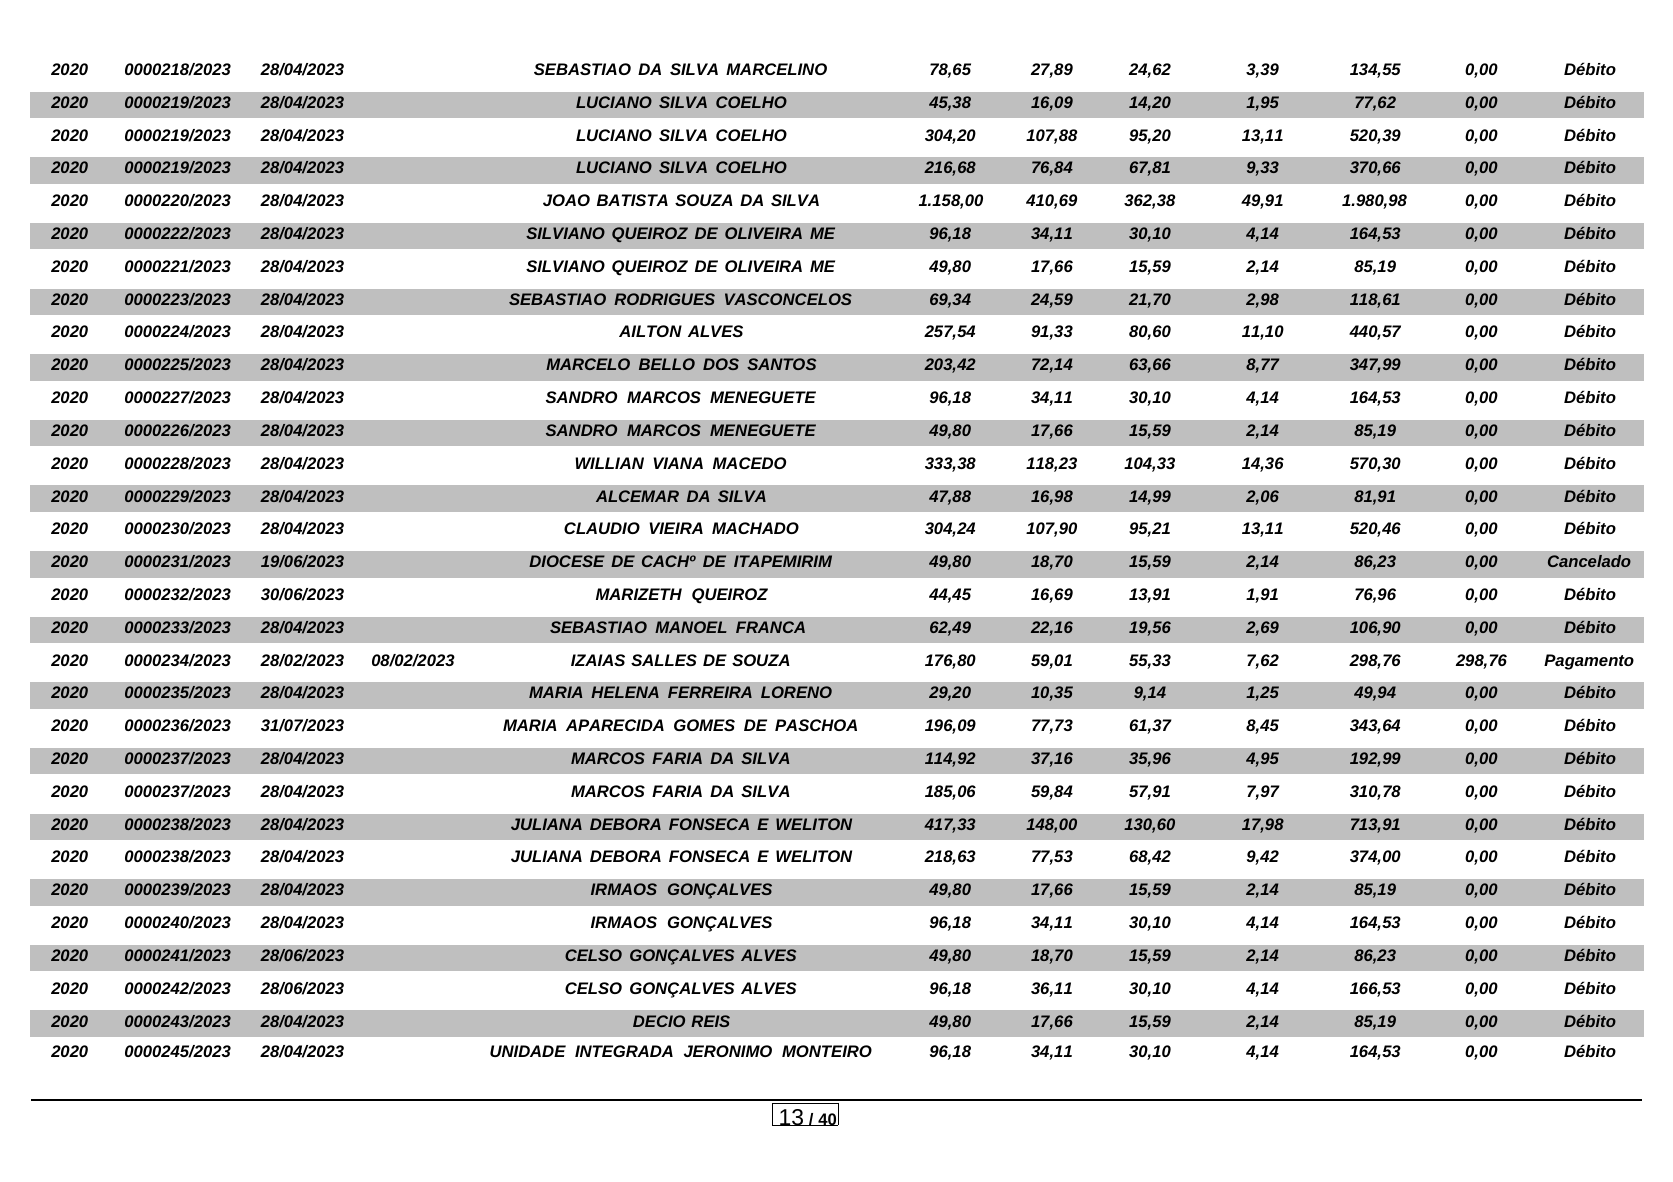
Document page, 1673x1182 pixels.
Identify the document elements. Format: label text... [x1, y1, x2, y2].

table_cell 0000233/2023 [105, 617, 245, 643]
table_cell Débito [1524, 1010, 1644, 1037]
table_cell [358, 250, 471, 288]
table_cell 10,35 [1005, 682, 1101, 709]
table_cell [358, 381, 471, 420]
table_cell AILTON ALVES [471, 315, 896, 354]
table_cell Débito [1524, 906, 1644, 945]
table_cell Débito [1524, 971, 1644, 1010]
table_cell [358, 617, 471, 643]
table_cell 14,20 [1101, 92, 1209, 118]
table_header 0000218/2023 [105, 60, 245, 92]
table_cell 2020 [30, 617, 105, 643]
table_cell 107,88 [1005, 118, 1101, 157]
table_header SEBASTIAO DA SILVA MARCELINO [471, 60, 896, 92]
table_cell 2020 [30, 945, 105, 971]
table_cell 76,96 [1313, 578, 1432, 617]
table_cell 2020 [30, 381, 105, 420]
table_cell 8,77 [1209, 354, 1313, 381]
table_cell [358, 775, 471, 813]
table_cell Débito [1524, 578, 1644, 617]
table_header 27,89 [1005, 60, 1101, 92]
table_cell 2,14 [1209, 1010, 1313, 1037]
table_cell 28/04/2023 [245, 223, 358, 249]
table_cell 16,98 [1005, 485, 1101, 512]
table_cell 49,80 [896, 879, 1005, 906]
table_cell 0000240/2023 [105, 906, 245, 945]
table_cell 0,00 [1432, 840, 1524, 879]
table_cell 17,66 [1005, 879, 1101, 906]
table_cell 570,30 [1313, 446, 1432, 485]
table_cell 15,59 [1101, 1010, 1209, 1037]
table_cell [358, 157, 471, 184]
table_cell [358, 971, 471, 1010]
table_cell 333,38 [896, 446, 1005, 485]
table_cell 0,00 [1432, 184, 1524, 223]
table_cell WILLIAN VIANA MACEDO [471, 446, 896, 485]
table_cell JULIANA DEBORA FONSECA E WELITON [471, 840, 896, 879]
table_cell 72,14 [1005, 354, 1101, 381]
table_cell 192,99 [1313, 748, 1432, 774]
table_cell Débito [1524, 814, 1644, 840]
table_cell IRMAOS GONÇALVES [471, 879, 896, 906]
table_cell [358, 1010, 471, 1037]
table_cell 203,42 [896, 354, 1005, 381]
table_header [358, 60, 471, 92]
table_cell 49,80 [896, 250, 1005, 288]
table_cell 0,00 [1432, 709, 1524, 748]
table_cell [358, 709, 471, 748]
table_cell 2,14 [1209, 945, 1313, 971]
table_cell 2,14 [1209, 420, 1313, 446]
table_cell 49,91 [1209, 184, 1313, 223]
table_cell 0,00 [1432, 879, 1524, 906]
table_cell 118,61 [1313, 289, 1432, 315]
table_cell CELSO GONÇALVES ALVES [471, 971, 896, 1010]
table_cell 28/04/2023 [245, 354, 358, 381]
table_cell 0000223/2023 [105, 289, 245, 315]
table_cell 0,00 [1432, 551, 1524, 578]
table_cell 28/04/2023 [245, 446, 358, 485]
table_cell 17,66 [1005, 1010, 1101, 1037]
table_cell 104,33 [1101, 446, 1209, 485]
table_cell 0,00 [1432, 250, 1524, 288]
table_cell 28/04/2023 [245, 157, 358, 184]
table_cell 30,10 [1101, 906, 1209, 945]
table_cell 304,24 [896, 512, 1005, 551]
table_cell 8,45 [1209, 709, 1313, 748]
table_cell [358, 879, 471, 906]
table_cell 17,66 [1005, 250, 1101, 288]
table_cell [358, 1037, 471, 1063]
table_cell 2020 [30, 485, 105, 512]
table_cell 0,00 [1432, 223, 1524, 249]
table_cell 28/06/2023 [245, 945, 358, 971]
table_cell 4,14 [1209, 906, 1313, 945]
table_cell 47,88 [896, 485, 1005, 512]
table_cell 28/04/2023 [245, 906, 358, 945]
table_cell 35,96 [1101, 748, 1209, 774]
table_cell 28/04/2023 [245, 315, 358, 354]
table_cell SANDRO MARCOS MENEGUETE [471, 420, 896, 446]
table_cell 0,00 [1432, 971, 1524, 1010]
table_cell 30,10 [1101, 381, 1209, 420]
table_cell 176,80 [896, 643, 1005, 682]
table_cell [358, 420, 471, 446]
table_cell 55,33 [1101, 643, 1209, 682]
table_cell 59,01 [1005, 643, 1101, 682]
table_cell 95,21 [1101, 512, 1209, 551]
table_header 24,62 [1101, 60, 1209, 92]
table_cell 310,78 [1313, 775, 1432, 813]
table_cell 13,91 [1101, 578, 1209, 617]
table_cell 80,60 [1101, 315, 1209, 354]
table_cell 0000229/2023 [105, 485, 245, 512]
table_cell 91,33 [1005, 315, 1101, 354]
table_cell 2020 [30, 643, 105, 682]
table_cell 2020 [30, 157, 105, 184]
table_header 78,65 [896, 60, 1005, 92]
table_cell 2020 [30, 512, 105, 551]
table_cell 0,00 [1432, 420, 1524, 446]
table_cell 96,18 [896, 223, 1005, 249]
table_cell 59,84 [1005, 775, 1101, 813]
table_cell 4,95 [1209, 748, 1313, 774]
table_cell 0000236/2023 [105, 709, 245, 748]
table_cell 0000239/2023 [105, 879, 245, 906]
table_cell Débito [1524, 354, 1644, 381]
table_header 0,00 [1432, 60, 1524, 92]
table_cell 0000231/2023 [105, 551, 245, 578]
table_cell 2020 [30, 118, 105, 157]
table_cell 11,10 [1209, 315, 1313, 354]
table_cell 19/06/2023 [245, 551, 358, 578]
table_cell Débito [1524, 748, 1644, 774]
table_cell 31/07/2023 [245, 709, 358, 748]
table_cell 0,00 [1432, 748, 1524, 774]
table_header 2020 [30, 60, 105, 92]
table_cell 417,33 [896, 814, 1005, 840]
table_cell 0,00 [1432, 1037, 1524, 1063]
table_cell 370,66 [1313, 157, 1432, 184]
table_cell SILVIANO QUEIROZ DE OLIVEIRA ME [471, 223, 896, 249]
table_cell Débito [1524, 92, 1644, 118]
table_cell 68,42 [1101, 840, 1209, 879]
table_cell 96,18 [896, 971, 1005, 1010]
table_cell 28/06/2023 [245, 971, 358, 1010]
table_cell 343,64 [1313, 709, 1432, 748]
table_cell 63,66 [1101, 354, 1209, 381]
table_cell IZAIAS SALLES DE SOUZA [471, 643, 896, 682]
table_cell 2020 [30, 250, 105, 288]
table_cell Débito [1524, 775, 1644, 813]
table_cell Débito [1524, 250, 1644, 288]
table_cell 2020 [30, 315, 105, 354]
table_cell [358, 512, 471, 551]
table_cell 0,00 [1432, 682, 1524, 709]
table_cell 15,59 [1101, 551, 1209, 578]
table_cell 2020 [30, 971, 105, 1010]
table_cell 0,00 [1432, 485, 1524, 512]
table_cell 34,11 [1005, 1037, 1101, 1063]
table_cell 4,14 [1209, 381, 1313, 420]
table_cell 0000220/2023 [105, 184, 245, 223]
table_cell Débito [1524, 617, 1644, 643]
table_cell 37,16 [1005, 748, 1101, 774]
table_cell 28/04/2023 [245, 748, 358, 774]
table_cell 4,14 [1209, 223, 1313, 249]
table_cell 49,80 [896, 945, 1005, 971]
table_cell Débito [1524, 485, 1644, 512]
table_cell 2,14 [1209, 551, 1313, 578]
table_cell 28/04/2023 [245, 485, 358, 512]
table_cell 9,14 [1101, 682, 1209, 709]
table_cell 7,97 [1209, 775, 1313, 813]
table_cell SEBASTIAO MANOEL FRANCA [471, 617, 896, 643]
table_cell 2020 [30, 1037, 105, 1063]
table_cell 69,34 [896, 289, 1005, 315]
table_cell LUCIANO SILVA COELHO [471, 92, 896, 118]
table_cell 0000235/2023 [105, 682, 245, 709]
table_cell 28/04/2023 [245, 617, 358, 643]
table_cell 28/04/2023 [245, 289, 358, 315]
table_header 3,39 [1209, 60, 1313, 92]
table_cell Débito [1524, 184, 1644, 223]
table_cell 0000219/2023 [105, 118, 245, 157]
table_cell 2020 [30, 1010, 105, 1037]
table_cell MARIZETH QUEIROZ [471, 578, 896, 617]
table_cell [358, 184, 471, 223]
table_cell 107,90 [1005, 512, 1101, 551]
table_cell 13,11 [1209, 118, 1313, 157]
table_cell 2020 [30, 551, 105, 578]
table_cell 410,69 [1005, 184, 1101, 223]
table_cell 9,33 [1209, 157, 1313, 184]
table_cell 95,20 [1101, 118, 1209, 157]
table_cell MARCELO BELLO DOS SANTOS [471, 354, 896, 381]
table_cell [358, 945, 471, 971]
table_cell 118,23 [1005, 446, 1101, 485]
table_cell 2020 [30, 906, 105, 945]
table_cell LUCIANO SILVA COELHO [471, 118, 896, 157]
table_cell Débito [1524, 289, 1644, 315]
table_cell 0,00 [1432, 157, 1524, 184]
table_cell SEBASTIAO RODRIGUES VASCONCELOS [471, 289, 896, 315]
table_cell 0,00 [1432, 617, 1524, 643]
table_cell 0000225/2023 [105, 354, 245, 381]
table_cell [358, 315, 471, 354]
table_cell 0,00 [1432, 814, 1524, 840]
table_cell 30,10 [1101, 971, 1209, 1010]
table_cell 96,18 [896, 1037, 1005, 1063]
table_cell 96,18 [896, 906, 1005, 945]
table_cell LUCIANO SILVA COELHO [471, 157, 896, 184]
table_cell 520,39 [1313, 118, 1432, 157]
table_cell ALCEMAR DA SILVA [471, 485, 896, 512]
table_cell 30,10 [1101, 223, 1209, 249]
table_cell 2,14 [1209, 879, 1313, 906]
table_cell 17,98 [1209, 814, 1313, 840]
table_cell 28/04/2023 [245, 814, 358, 840]
table_cell Pagamento [1524, 643, 1644, 682]
table_cell 85,19 [1313, 879, 1432, 906]
table_cell UNIDADE INTEGRADA JERONIMO MONTEIRO [471, 1037, 896, 1063]
table_cell 76,84 [1005, 157, 1101, 184]
table_cell 14,36 [1209, 446, 1313, 485]
table_cell [358, 354, 471, 381]
table_cell Débito [1524, 223, 1644, 249]
table_cell 0000232/2023 [105, 578, 245, 617]
table_cell 62,49 [896, 617, 1005, 643]
table_cell SANDRO MARCOS MENEGUETE [471, 381, 896, 420]
table_cell 28/04/2023 [245, 682, 358, 709]
table_cell 130,60 [1101, 814, 1209, 840]
table_cell Débito [1524, 945, 1644, 971]
table_cell 304,20 [896, 118, 1005, 157]
table_cell 0000226/2023 [105, 420, 245, 446]
table_cell 2020 [30, 879, 105, 906]
table_cell [358, 814, 471, 840]
table_cell MARIA HELENA FERREIRA LORENO [471, 682, 896, 709]
table_cell 17,66 [1005, 420, 1101, 446]
table_cell 57,91 [1101, 775, 1209, 813]
table_cell 0,00 [1432, 381, 1524, 420]
table_cell 520,46 [1313, 512, 1432, 551]
table_cell 18,70 [1005, 551, 1101, 578]
table_cell 15,59 [1101, 250, 1209, 288]
table_cell 9,42 [1209, 840, 1313, 879]
table_cell 0000222/2023 [105, 223, 245, 249]
table_cell 4,14 [1209, 1037, 1313, 1063]
table_cell 2020 [30, 709, 105, 748]
table_cell Débito [1524, 512, 1644, 551]
table_cell 2020 [30, 223, 105, 249]
table_cell 440,57 [1313, 315, 1432, 354]
table_cell SILVIANO QUEIROZ DE OLIVEIRA ME [471, 250, 896, 288]
table_cell DIOCESE DE CACHº DE ITAPEMIRIM [471, 551, 896, 578]
table_cell 0,00 [1432, 289, 1524, 315]
table_cell 77,73 [1005, 709, 1101, 748]
table_cell 85,19 [1313, 420, 1432, 446]
table_cell 15,59 [1101, 879, 1209, 906]
table_cell IRMAOS GONÇALVES [471, 906, 896, 945]
table_cell 44,45 [896, 578, 1005, 617]
table_cell 0,00 [1432, 92, 1524, 118]
table_cell 28/04/2023 [245, 879, 358, 906]
table_cell 0000242/2023 [105, 971, 245, 1010]
table_cell 0000228/2023 [105, 446, 245, 485]
table_cell 216,68 [896, 157, 1005, 184]
table_cell 148,00 [1005, 814, 1101, 840]
table_cell 15,59 [1101, 945, 1209, 971]
table_cell 67,81 [1101, 157, 1209, 184]
table_header 28/04/2023 [245, 60, 358, 92]
table_cell 0000237/2023 [105, 748, 245, 774]
table_cell 77,53 [1005, 840, 1101, 879]
table_cell 2020 [30, 814, 105, 840]
table_cell 0,00 [1432, 578, 1524, 617]
table_cell 166,53 [1313, 971, 1432, 1010]
table_cell 86,23 [1313, 551, 1432, 578]
table_cell Débito [1524, 118, 1644, 157]
table_cell 0000221/2023 [105, 250, 245, 288]
table_cell Débito [1524, 709, 1644, 748]
table_cell Débito [1524, 879, 1644, 906]
table_cell 2020 [30, 748, 105, 774]
table_cell Cancelado [1524, 551, 1644, 578]
table_cell 30/06/2023 [245, 578, 358, 617]
table_cell [358, 906, 471, 945]
table_cell 2,06 [1209, 485, 1313, 512]
table_cell Débito [1524, 420, 1644, 446]
table_cell Débito [1524, 446, 1644, 485]
table_cell Débito [1524, 157, 1644, 184]
table_cell 29,20 [896, 682, 1005, 709]
table_cell 1.158,00 [896, 184, 1005, 223]
table_cell 49,80 [896, 551, 1005, 578]
table_cell 257,54 [896, 315, 1005, 354]
table_cell 106,90 [1313, 617, 1432, 643]
table_cell [358, 551, 471, 578]
table_cell 4,14 [1209, 971, 1313, 1010]
table_cell 1.980,98 [1313, 184, 1432, 223]
table_cell 0000230/2023 [105, 512, 245, 551]
table_cell 185,06 [896, 775, 1005, 813]
table_cell [358, 748, 471, 774]
table_header Débito [1524, 60, 1644, 92]
table_cell 28/04/2023 [245, 1010, 358, 1037]
table_cell [358, 578, 471, 617]
table_cell 45,38 [896, 92, 1005, 118]
table_cell 34,11 [1005, 223, 1101, 249]
table_cell 86,23 [1313, 945, 1432, 971]
table_cell 28/04/2023 [245, 118, 358, 157]
table_cell 96,18 [896, 381, 1005, 420]
table_cell 85,19 [1313, 1010, 1432, 1037]
table_cell 0,00 [1432, 118, 1524, 157]
table_cell 2020 [30, 840, 105, 879]
table_cell 81,91 [1313, 485, 1432, 512]
table_cell 0000237/2023 [105, 775, 245, 813]
table_cell [358, 289, 471, 315]
table_cell 298,76 [1313, 643, 1432, 682]
table_cell 164,53 [1313, 223, 1432, 249]
table_cell 0000219/2023 [105, 92, 245, 118]
table_cell [358, 840, 471, 879]
table_cell 298,76 [1432, 643, 1524, 682]
table_cell 16,09 [1005, 92, 1101, 118]
table_cell DECIO REIS [471, 1010, 896, 1037]
table_cell 2020 [30, 775, 105, 813]
table_cell 19,56 [1101, 617, 1209, 643]
table_cell 49,80 [896, 420, 1005, 446]
table_cell 164,53 [1313, 381, 1432, 420]
table_cell 164,53 [1313, 1037, 1432, 1063]
table_cell 0000238/2023 [105, 814, 245, 840]
table_cell 7,62 [1209, 643, 1313, 682]
table_cell 218,63 [896, 840, 1005, 879]
table_cell [358, 92, 471, 118]
table_cell [358, 446, 471, 485]
table_cell 0,00 [1432, 354, 1524, 381]
table_cell [358, 118, 471, 157]
table_header 134,55 [1313, 60, 1432, 92]
table_cell 36,11 [1005, 971, 1101, 1010]
table_cell 713,91 [1313, 814, 1432, 840]
table_cell 15,59 [1101, 420, 1209, 446]
table_cell MARCOS FARIA DA SILVA [471, 748, 896, 774]
table_cell 18,70 [1005, 945, 1101, 971]
table_cell 28/04/2023 [245, 512, 358, 551]
table_cell 2020 [30, 184, 105, 223]
table_cell 0000234/2023 [105, 643, 245, 682]
table_cell 374,00 [1313, 840, 1432, 879]
table_cell 1,25 [1209, 682, 1313, 709]
table_cell 1,91 [1209, 578, 1313, 617]
table_cell 1,95 [1209, 92, 1313, 118]
table_cell 28/04/2023 [245, 840, 358, 879]
table_cell 34,11 [1005, 381, 1101, 420]
table_cell JULIANA DEBORA FONSECA E WELITON [471, 814, 896, 840]
table_cell 0000238/2023 [105, 840, 245, 879]
table_cell 0,00 [1432, 315, 1524, 354]
table_cell JOAO BATISTA SOUZA DA SILVA [471, 184, 896, 223]
table_cell 30,10 [1101, 1037, 1209, 1063]
table_cell 28/04/2023 [245, 381, 358, 420]
table_cell 13,11 [1209, 512, 1313, 551]
table_cell 2,98 [1209, 289, 1313, 315]
table_cell CLAUDIO VIEIRA MACHADO [471, 512, 896, 551]
table_cell 2020 [30, 420, 105, 446]
table_cell Débito [1524, 682, 1644, 709]
table_cell 347,99 [1313, 354, 1432, 381]
table_cell 0,00 [1432, 775, 1524, 813]
table_cell 22,16 [1005, 617, 1101, 643]
table_cell 114,92 [896, 748, 1005, 774]
table_cell 0000227/2023 [105, 381, 245, 420]
table_cell 196,09 [896, 709, 1005, 748]
table_cell 0000241/2023 [105, 945, 245, 971]
table_cell 77,62 [1313, 92, 1432, 118]
table_cell 0,00 [1432, 512, 1524, 551]
table_cell 0,00 [1432, 1010, 1524, 1037]
table_cell 28/04/2023 [245, 92, 358, 118]
table_cell 2020 [30, 289, 105, 315]
table_cell 2,14 [1209, 250, 1313, 288]
table_cell 0,00 [1432, 446, 1524, 485]
table_cell 49,94 [1313, 682, 1432, 709]
table_cell 2,69 [1209, 617, 1313, 643]
table_cell 28/04/2023 [245, 184, 358, 223]
table_cell MARIA APARECIDA GOMES DE PASCHOA [471, 709, 896, 748]
table_cell 0000243/2023 [105, 1010, 245, 1037]
table_cell Débito [1524, 381, 1644, 420]
table_cell 49,80 [896, 1010, 1005, 1037]
table_cell 0000245/2023 [105, 1037, 245, 1063]
table_cell 28/04/2023 [245, 1037, 358, 1063]
table_cell 85,19 [1313, 250, 1432, 288]
table_cell [358, 223, 471, 249]
table_cell 28/04/2023 [245, 775, 358, 813]
table_cell 61,37 [1101, 709, 1209, 748]
table_cell 14,99 [1101, 485, 1209, 512]
table_cell [358, 682, 471, 709]
table_cell 164,53 [1313, 906, 1432, 945]
table_cell 28/04/2023 [245, 420, 358, 446]
table_cell Débito [1524, 1037, 1644, 1063]
table_cell 0000219/2023 [105, 157, 245, 184]
table_cell 0,00 [1432, 945, 1524, 971]
table_cell 16,69 [1005, 578, 1101, 617]
table_cell Débito [1524, 315, 1644, 354]
table_cell 21,70 [1101, 289, 1209, 315]
table_cell 362,38 [1101, 184, 1209, 223]
table_cell 0,00 [1432, 906, 1524, 945]
table_cell 2020 [30, 578, 105, 617]
table_cell 0000224/2023 [105, 315, 245, 354]
table_cell 2020 [30, 446, 105, 485]
table_cell 08/02/2023 [358, 643, 471, 682]
table_cell [358, 485, 471, 512]
table_cell 24,59 [1005, 289, 1101, 315]
table_cell CELSO GONÇALVES ALVES [471, 945, 896, 971]
table_cell 28/04/2023 [245, 250, 358, 288]
table_cell 28/02/2023 [245, 643, 358, 682]
table_cell Débito [1524, 840, 1644, 879]
table_cell 2020 [30, 354, 105, 381]
table_cell 2020 [30, 682, 105, 709]
table_cell 34,11 [1005, 906, 1101, 945]
table_cell 2020 [30, 92, 105, 118]
table_cell MARCOS FARIA DA SILVA [471, 775, 896, 813]
